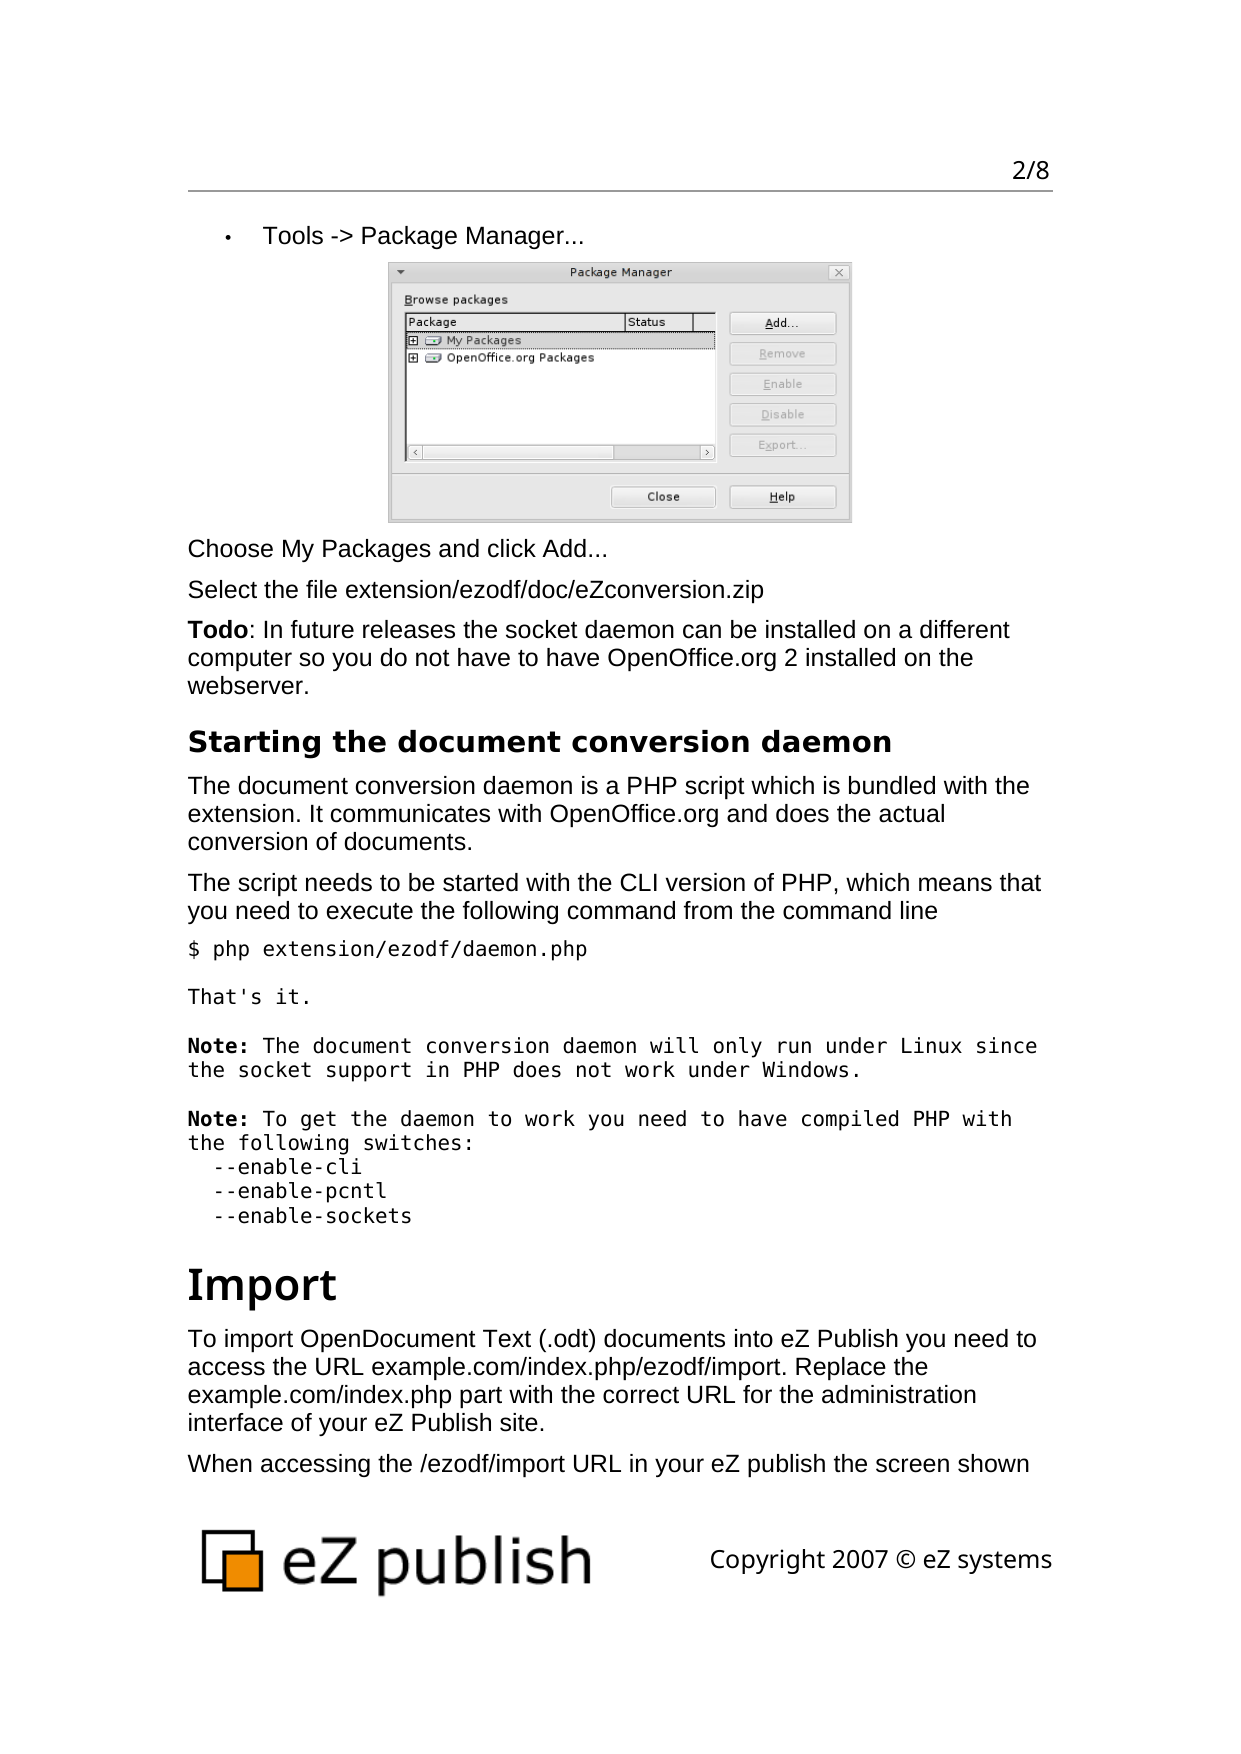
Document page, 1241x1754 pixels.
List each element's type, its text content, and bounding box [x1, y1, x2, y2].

text Select the file extension/ezodf/doc/eZconversion.zip [187, 575, 1053, 603]
picture [194, 1522, 600, 1604]
subtitle Starting the document conversion daemon [187, 725, 1053, 759]
subtitle Import [187, 1253, 1053, 1313]
text Note: To get the daemon to work you need to have compiled PHP with the following switches: [187, 1107, 1053, 1155]
text Choose My Packages and click Add... [187, 535, 1053, 563]
list Tools -> Package Manager... [225, 222, 1053, 250]
text To import OpenDocument Text (.odt) documents into eZ Publish you need to access the URL example.com/index.php/ezodf/import. Replace the example.com/index.php part with the correct URL for the administration interface of your eZ Publish site. [187, 1325, 1053, 1437]
text --enable-pcntl [187, 1179, 1053, 1204]
text The document conversion daemon is a PHP script which is bundled with the extension. It communicates with OpenOffice.org and does the actual conversion of documents. [187, 772, 1053, 856]
text That's it. [187, 985, 1053, 1010]
text The script needs to be started with the CLI version of PHP, which means that you need to execute the following command from the command line [187, 868, 1053, 924]
picture [388, 262, 853, 523]
text --enable-cli [187, 1155, 1053, 1179]
text --enable-sockets [187, 1204, 1053, 1228]
text $ php extension/ezodf/daemon.php [187, 937, 1053, 961]
text When accessing the /ezodf/import URL in your eZ publish the screen shown [187, 1450, 1053, 1478]
text Todo: In future releases the socket daemon can be installed on a different computer so you do not have to have OpenOffice.org 2 installed on the webserver. [187, 616, 1053, 700]
text Note: The document conversion daemon will only run under Linux since the socket support in PHP does not work under Windows. [187, 1034, 1053, 1082]
